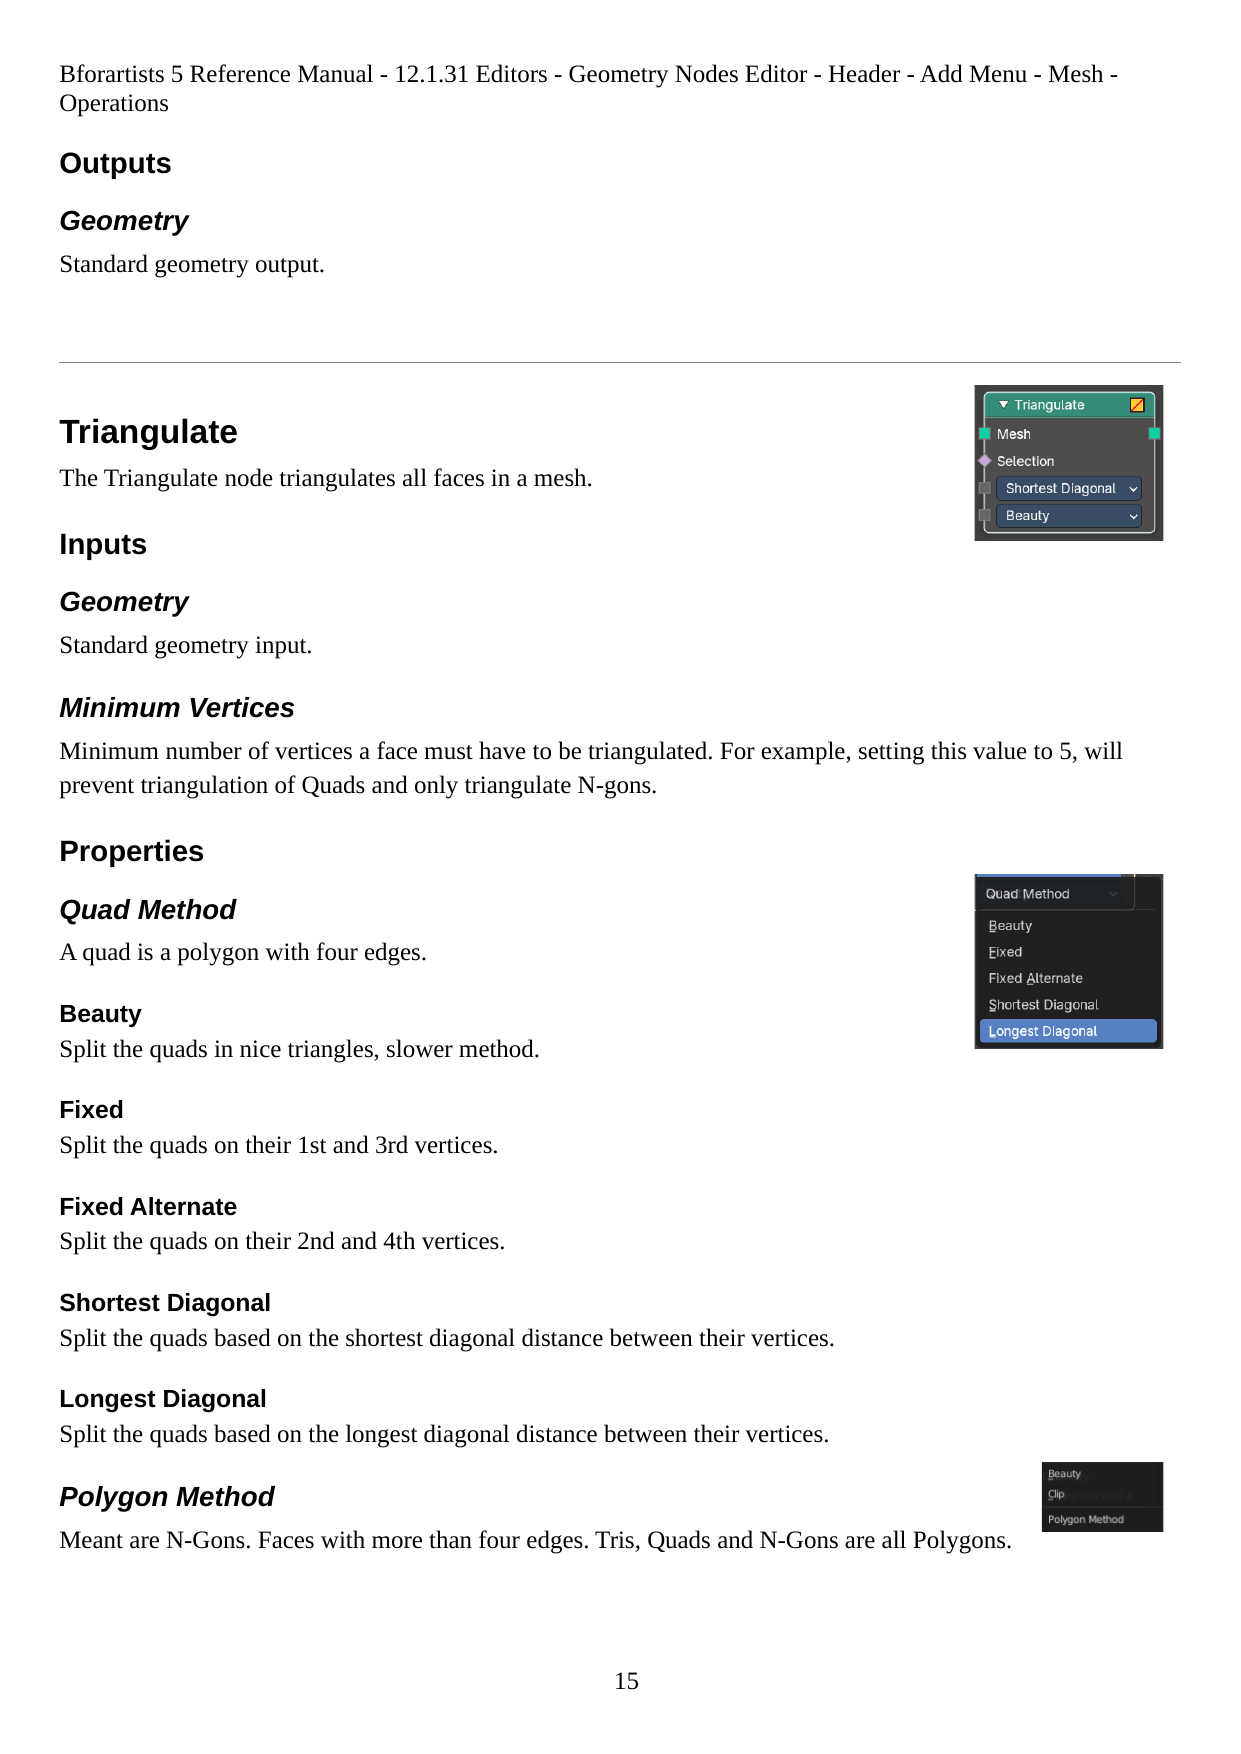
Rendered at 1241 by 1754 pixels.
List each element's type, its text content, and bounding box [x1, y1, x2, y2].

subtitle [1164, 412, 1181, 451]
text Split the quads in nice triangles, slower method. [59, 1034, 1181, 1062]
subtitle Polygon Method [59, 1481, 1041, 1513]
subtitle Outputs [59, 146, 1181, 180]
text The Triangulate node triangulates all faces in a mesh. [59, 463, 974, 492]
subtitle [1164, 893, 1181, 925]
subtitle Inputs [59, 527, 1181, 561]
text Standard geometry input. [59, 630, 1181, 659]
text Split the quads on their 2nd and 4th vertices. [59, 1226, 1181, 1255]
subtitle Shortest Diagonal [59, 1288, 1181, 1317]
subtitle [1164, 999, 1181, 1027]
subtitle Geometry [59, 586, 1181, 618]
subtitle Quad Method [59, 893, 974, 925]
picture [1041, 1462, 1164, 1532]
subtitle Properties [59, 834, 1181, 868]
subtitle Fixed [59, 1095, 1181, 1124]
text Meant are N-Gons. Faces with more than four edges. Tris, Quads and N-Gons are all Polygons. [59, 1525, 1181, 1554]
picture [974, 874, 1164, 1049]
subtitle Beauty [59, 999, 974, 1027]
text Standard geometry output. [59, 249, 1181, 278]
text Split the quads based on the shortest diagonal distance between their vertices. [59, 1323, 1181, 1352]
subtitle Geometry [59, 205, 1181, 237]
text Split the quads on their 1st and 3rd vertices. [59, 1130, 1181, 1159]
subtitle Minimum Vertices [59, 692, 1181, 724]
picture [974, 385, 1164, 541]
text A quad is a polygon with four edges. [59, 937, 974, 966]
subtitle Fixed Alternate [59, 1192, 1181, 1220]
subtitle Triangulate [59, 412, 974, 451]
text Minimum number of vertices a face must have to be triangulated. For example, setting this value to 5, will prevent triangulation of Quads and only triangulate N-gons. [59, 736, 1181, 799]
subtitle Longest Diagonal [59, 1384, 1181, 1413]
text Split the quads based on the longest diagonal distance between their vertices. [59, 1419, 1181, 1448]
subtitle [1164, 1481, 1181, 1513]
